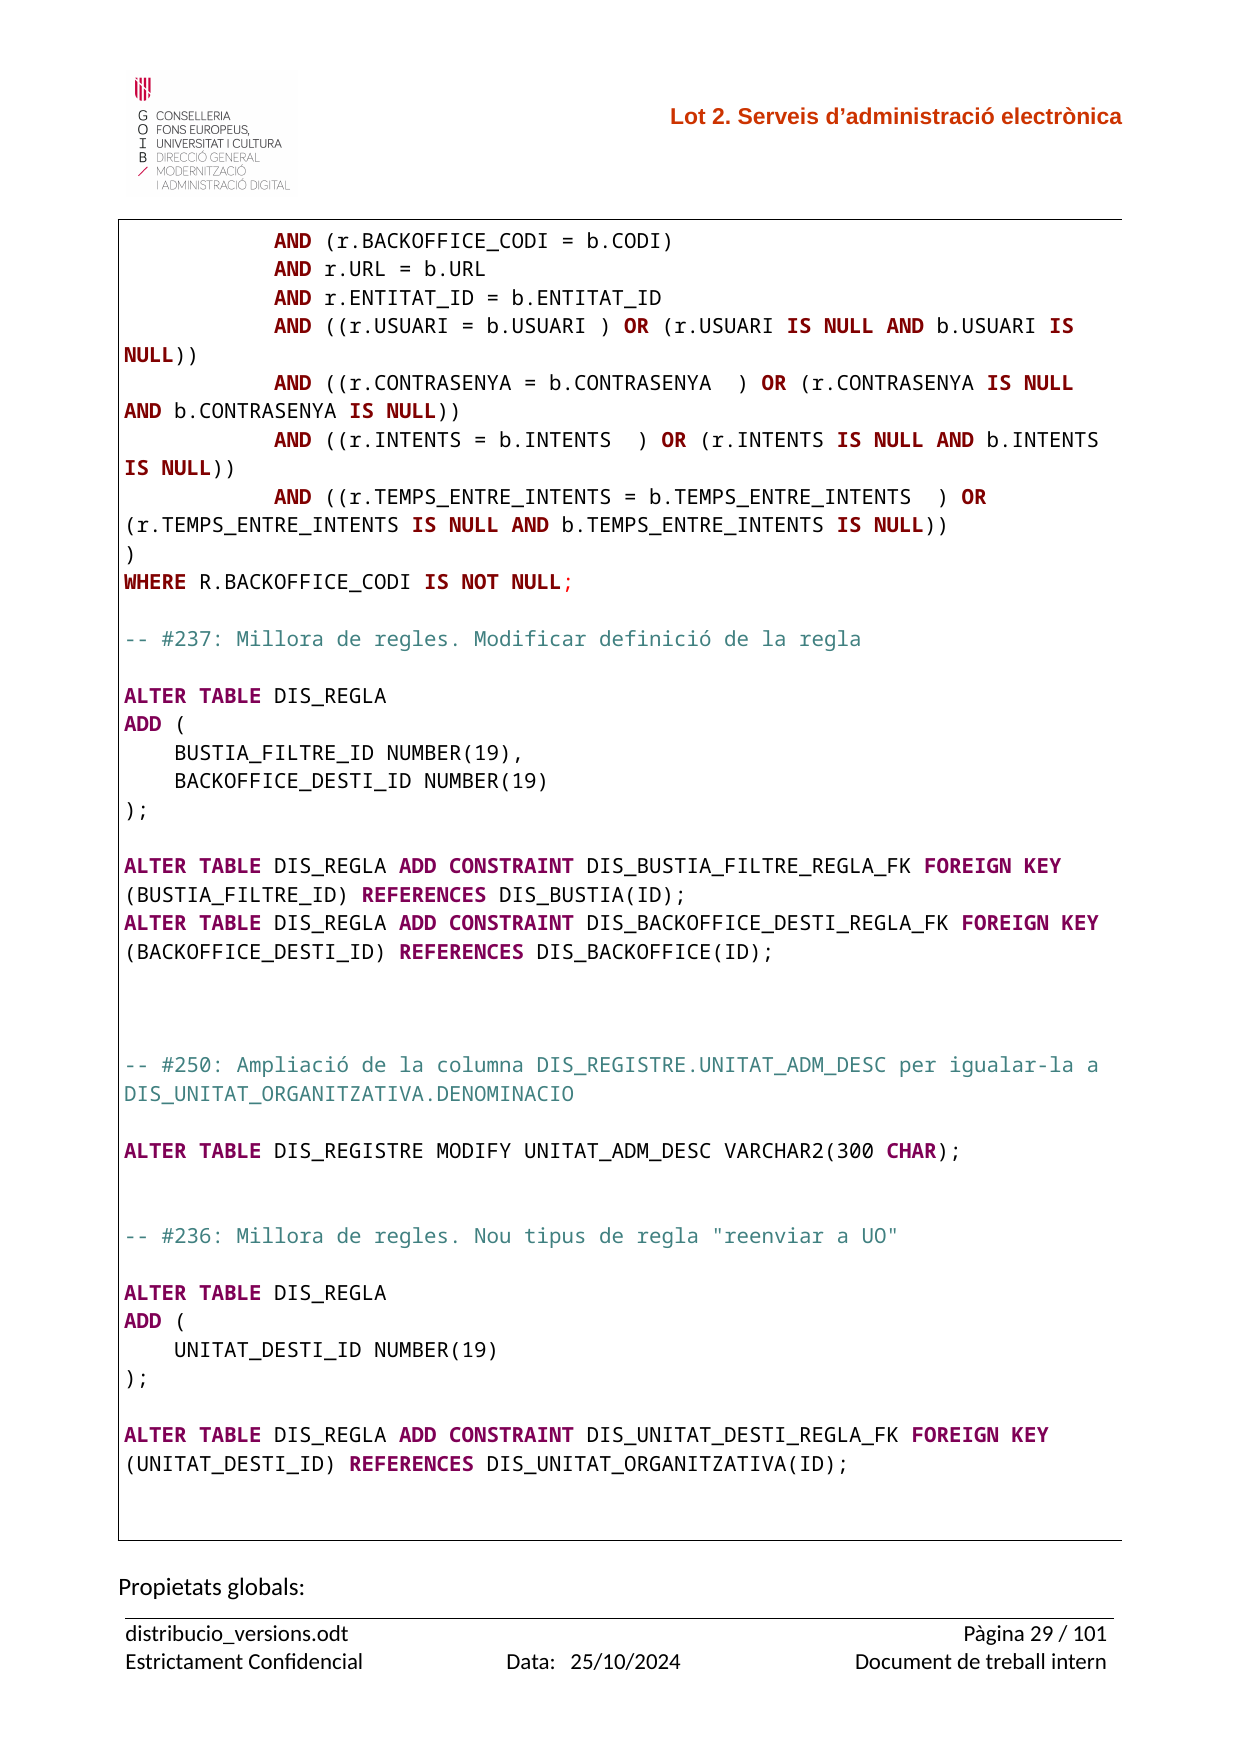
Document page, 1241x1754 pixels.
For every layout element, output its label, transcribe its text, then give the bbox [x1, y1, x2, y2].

text Propietats globals: [118, 1571, 1122, 1602]
picture [126, 70, 299, 197]
table_header AND (r.BACKOFFICE_CODI = b.CODI) AND r.URL = b.URL AND r.ENTITAT_ID = b.ENTITAT_ID AND ((r.USUARI = b.USUARI ) OR (r.USUARI IS NULL AND b.USUARI IS NULL)) AND ((r.CONTRASENYA = b.CONTRASENYA ) OR (r.CONTRASENYA IS NULL AND b.CONTRASENYA IS NULL)) AND ((r.INTENTS = b.INTENTS ) OR (r.INTENTS IS NULL AND b.INTENTS IS NULL)) AND ((r.TEMPS_ENTRE_INTENTS = b.TEMPS_ENTRE_INTENTS ) OR (r.TEMPS_ENTRE_INTENTS IS NULL AND b.TEMPS_ENTRE_INTENTS IS NULL)) ) WHERE R.BACKOFFICE_CODI IS NOT NULL; -- #237: Millora de regles. Modificar definició de la regla ALTER TABLE DIS_REGLA ADD ( BUSTIA_FILTRE_ID NUMBER(19), BACKOFFICE_DESTI_ID NUMBER(19) ); ALTER TABLE DIS_REGLA ADD CONSTRAINT DIS_BUSTIA_FILTRE_REGLA_FK FOREIGN KEY (BUSTIA_FILTRE_ID) REFERENCES DIS_BUSTIA(ID); ALTER TABLE DIS_REGLA ADD CONSTRAINT DIS_BACKOFFICE_DESTI_REGLA_FK FOREIGN KEY (BACKOFFICE_DESTI_ID) REFERENCES DIS_BACKOFFICE(ID); -- #250: Ampliació de la columna DIS_REGISTRE.UNITAT_ADM_DESC per igualar-la a DIS_UNITAT_ORGANITZATIVA.DENOMINACIO ALTER TABLE DIS_REGISTRE MODIFY UNITAT_ADM_DESC VARCHAR2(300 CHAR); -- #236: Millora de regles. Nou tipus de regla "reenviar a UO" ALTER TABLE DIS_REGLA ADD ( UNITAT_DESTI_ID NUMBER(19) ); ALTER TABLE DIS_REGLA ADD CONSTRAINT DIS_UNITAT_DESTI_REGLA_FK FOREIGN KEY (UNITAT_DESTI_ID) REFERENCES DIS_UNITAT_ORGANITZATIVA(ID); [119, 220, 1122, 1540]
